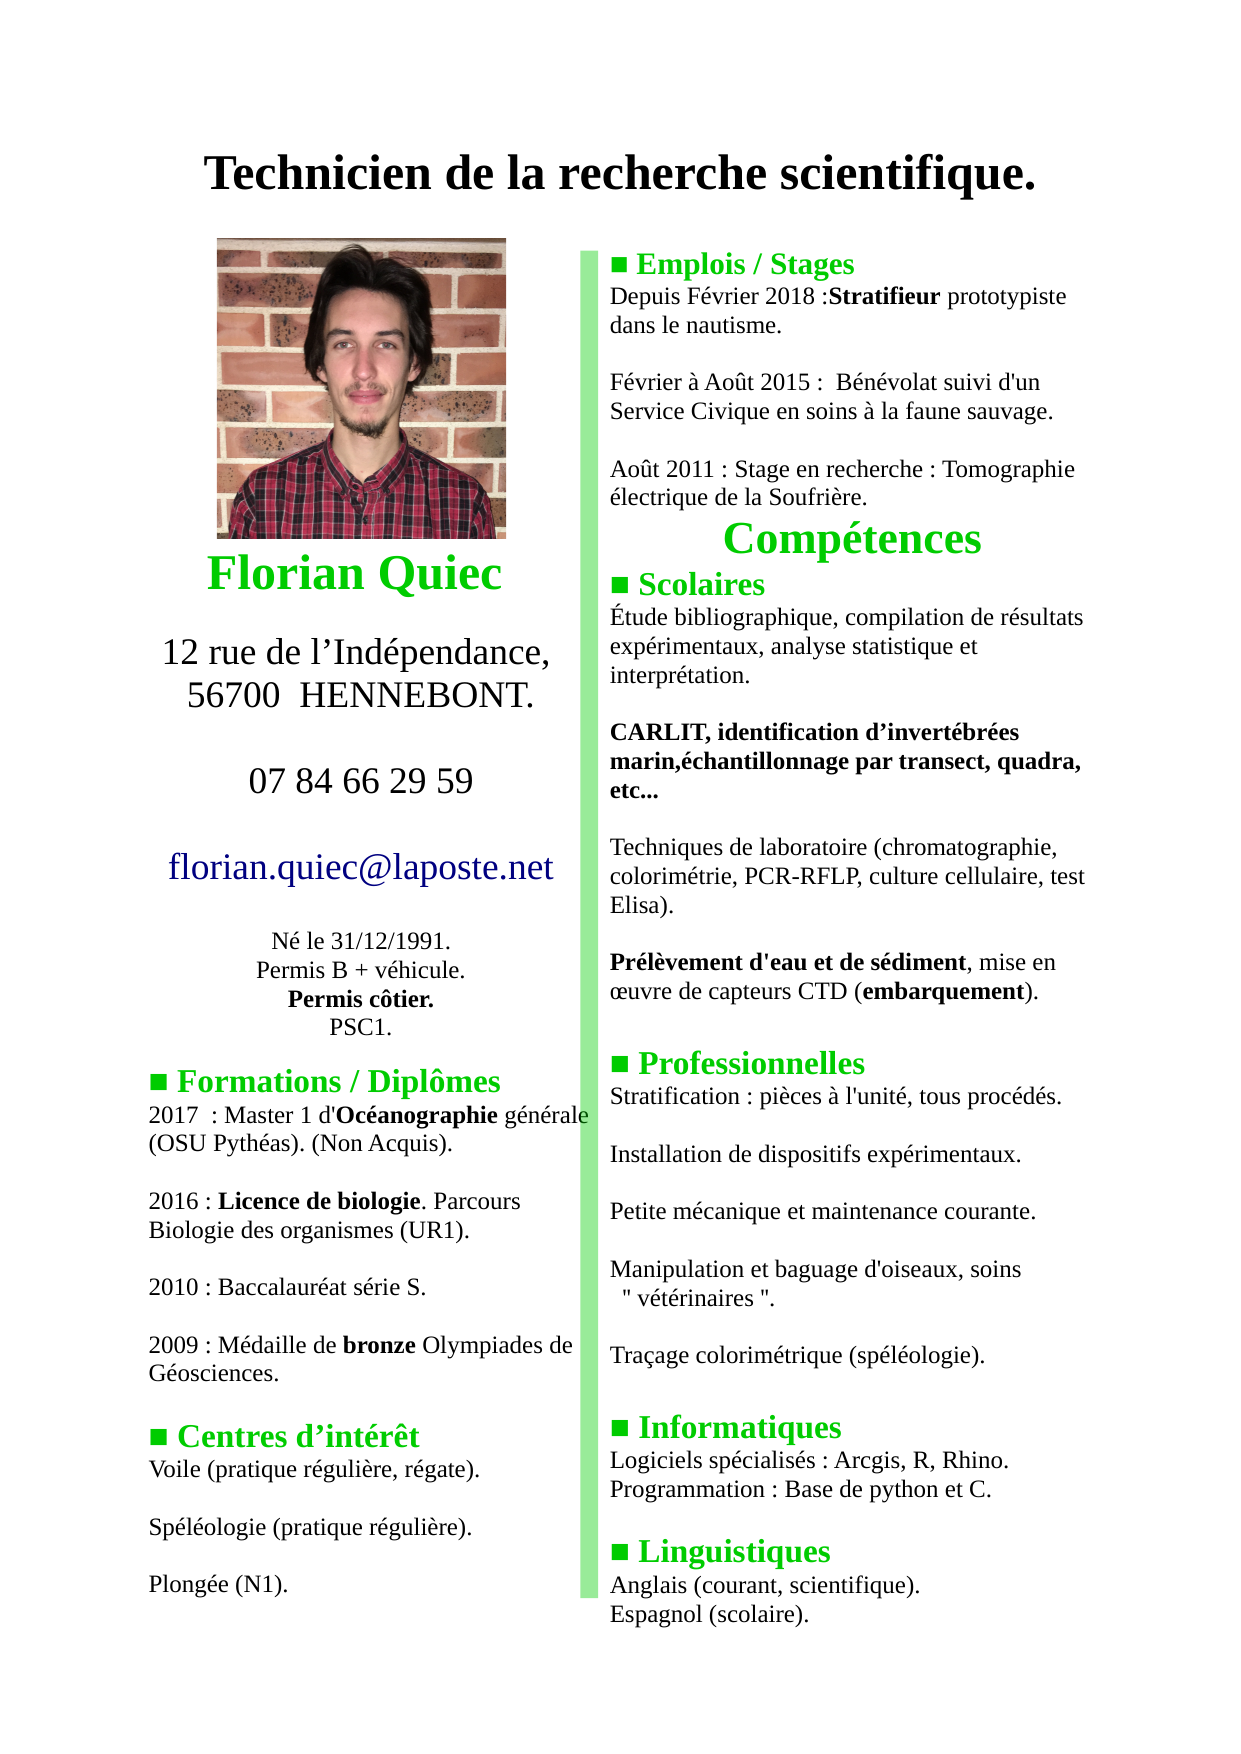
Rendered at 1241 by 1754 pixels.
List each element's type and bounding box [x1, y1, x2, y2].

picture [216, 238, 507, 539]
